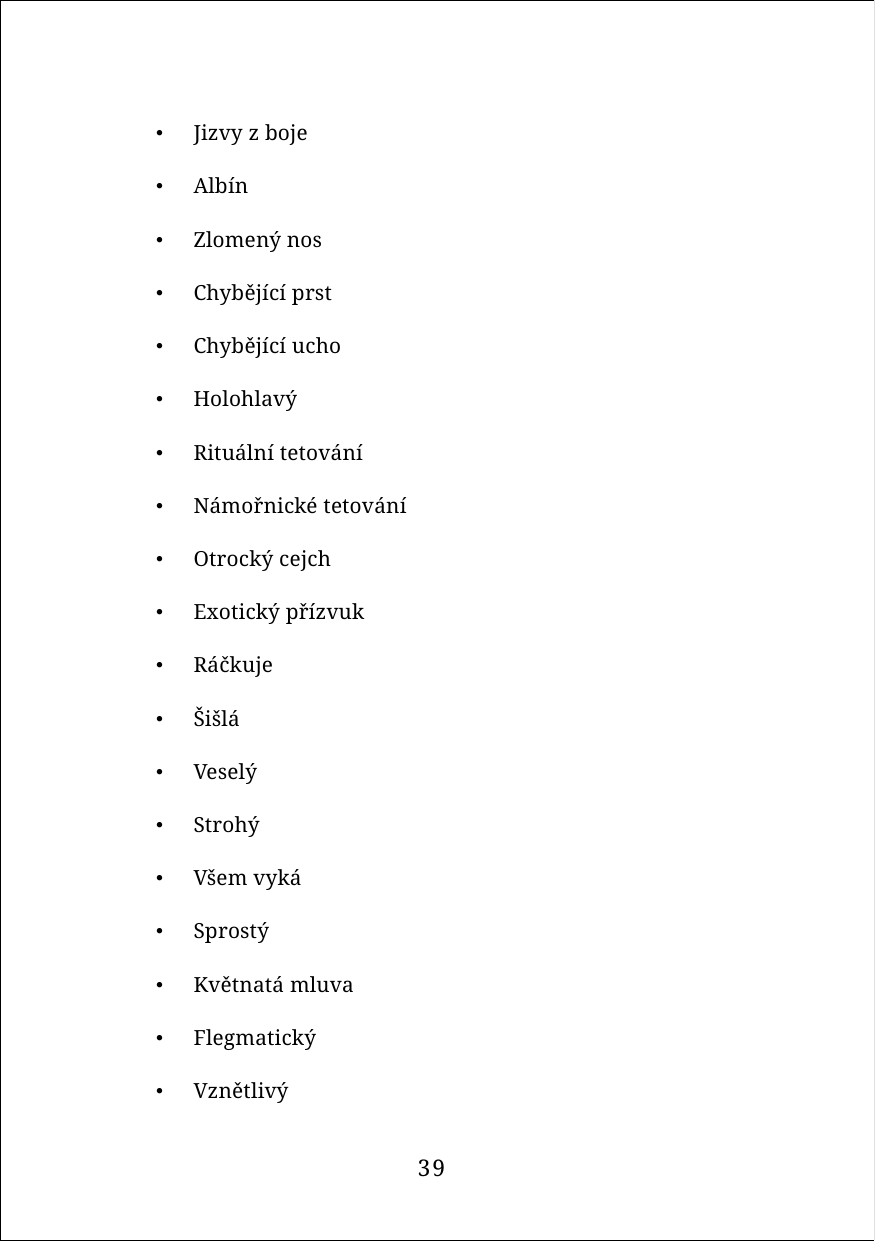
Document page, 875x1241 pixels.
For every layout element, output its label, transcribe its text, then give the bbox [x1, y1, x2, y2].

list Albín [156, 171, 756, 200]
list Rituální tetování [156, 438, 756, 466]
list Květnatá mluva [156, 970, 756, 998]
list Vznětlivý [156, 1076, 756, 1105]
list Exotický přízvuk [156, 597, 756, 626]
list Ráčkuje [156, 651, 756, 679]
list Zlomený nos [156, 225, 756, 253]
list Námořnické tetování [156, 491, 756, 519]
list Chybějící prst [156, 278, 756, 306]
list Otrocký cejch [156, 544, 756, 572]
list Veselý [156, 757, 756, 785]
list Chybějící ucho [156, 331, 756, 359]
list Holohlavý [156, 384, 756, 413]
list Jizvy z boje [156, 118, 756, 147]
list Všem vyká [156, 863, 756, 892]
list Sprostý [156, 917, 756, 945]
list Šišlá [156, 704, 756, 732]
list Flegmatický [156, 1023, 756, 1052]
list Strohý [156, 810, 756, 839]
